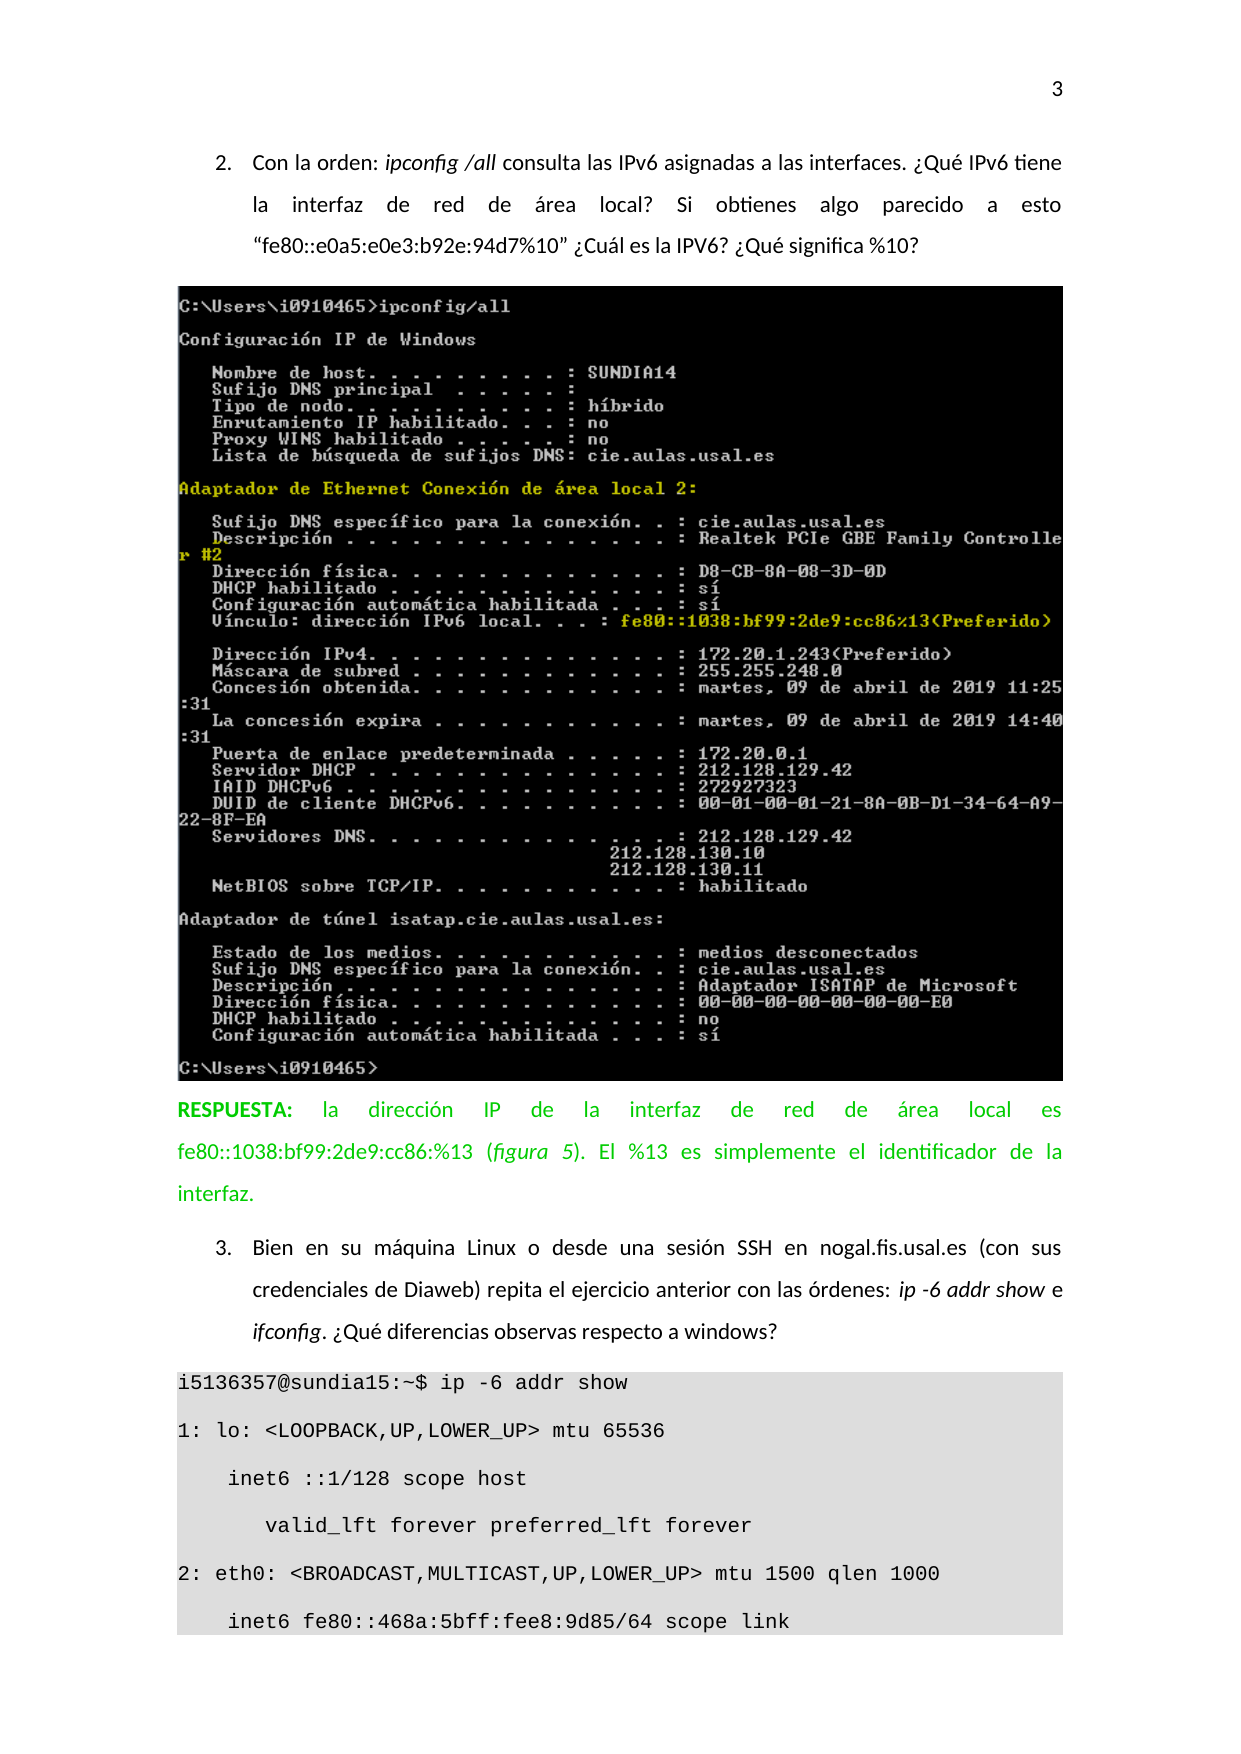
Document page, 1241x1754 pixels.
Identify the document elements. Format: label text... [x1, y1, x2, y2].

text 2: eth0: <BROADCAST,MULTICAST,UP,LOWER_UP> mtu 1500 qlen 1000 [177, 1563, 1063, 1587]
text 1: lo: <LOOPBACK,UP,LOWER_UP> mtu 65536 [177, 1419, 1063, 1443]
list Con la orden: ipconfig /all consulta las IPv6 asignadas a las interfaces. ¿Qué IPv6 tiene la interfaz de red de área local? Si obtienes algo parecido a esto “fe80::e0a5:e0e3:b92e:94d7%10” ¿Cuál es la IPV6? ¿Qué significa %10? [215, 148, 1063, 260]
text valid_lft forever preferred_lft forever [177, 1515, 1063, 1539]
text RESPUESTA: la dirección IP de la interfaz de red de área local es fe80::1038:bf99:2de9:cc86:%13 (figura 5). El %13 es simplemente el identificador de la interfaz. [177, 1081, 1063, 1207]
list Bien en su máquina Linux o desde una sesión SSH en nogal.fis.usal.es (con sus credenciales de Diaweb) repita el ejercicio anterior con las órdenes: ip -6 addr show e ifconfig. ¿Qué diferencias observas respecto a windows? [215, 1233, 1063, 1345]
text inet6 fe80::468a:5bff:fee8:9d85/64 scope link [177, 1611, 1063, 1635]
text inet6 ::1/128 scope host [177, 1467, 1063, 1491]
text i5136357@sundia15:~$ ip -6 addr show [177, 1372, 1063, 1395]
picture [177, 286, 1063, 1081]
